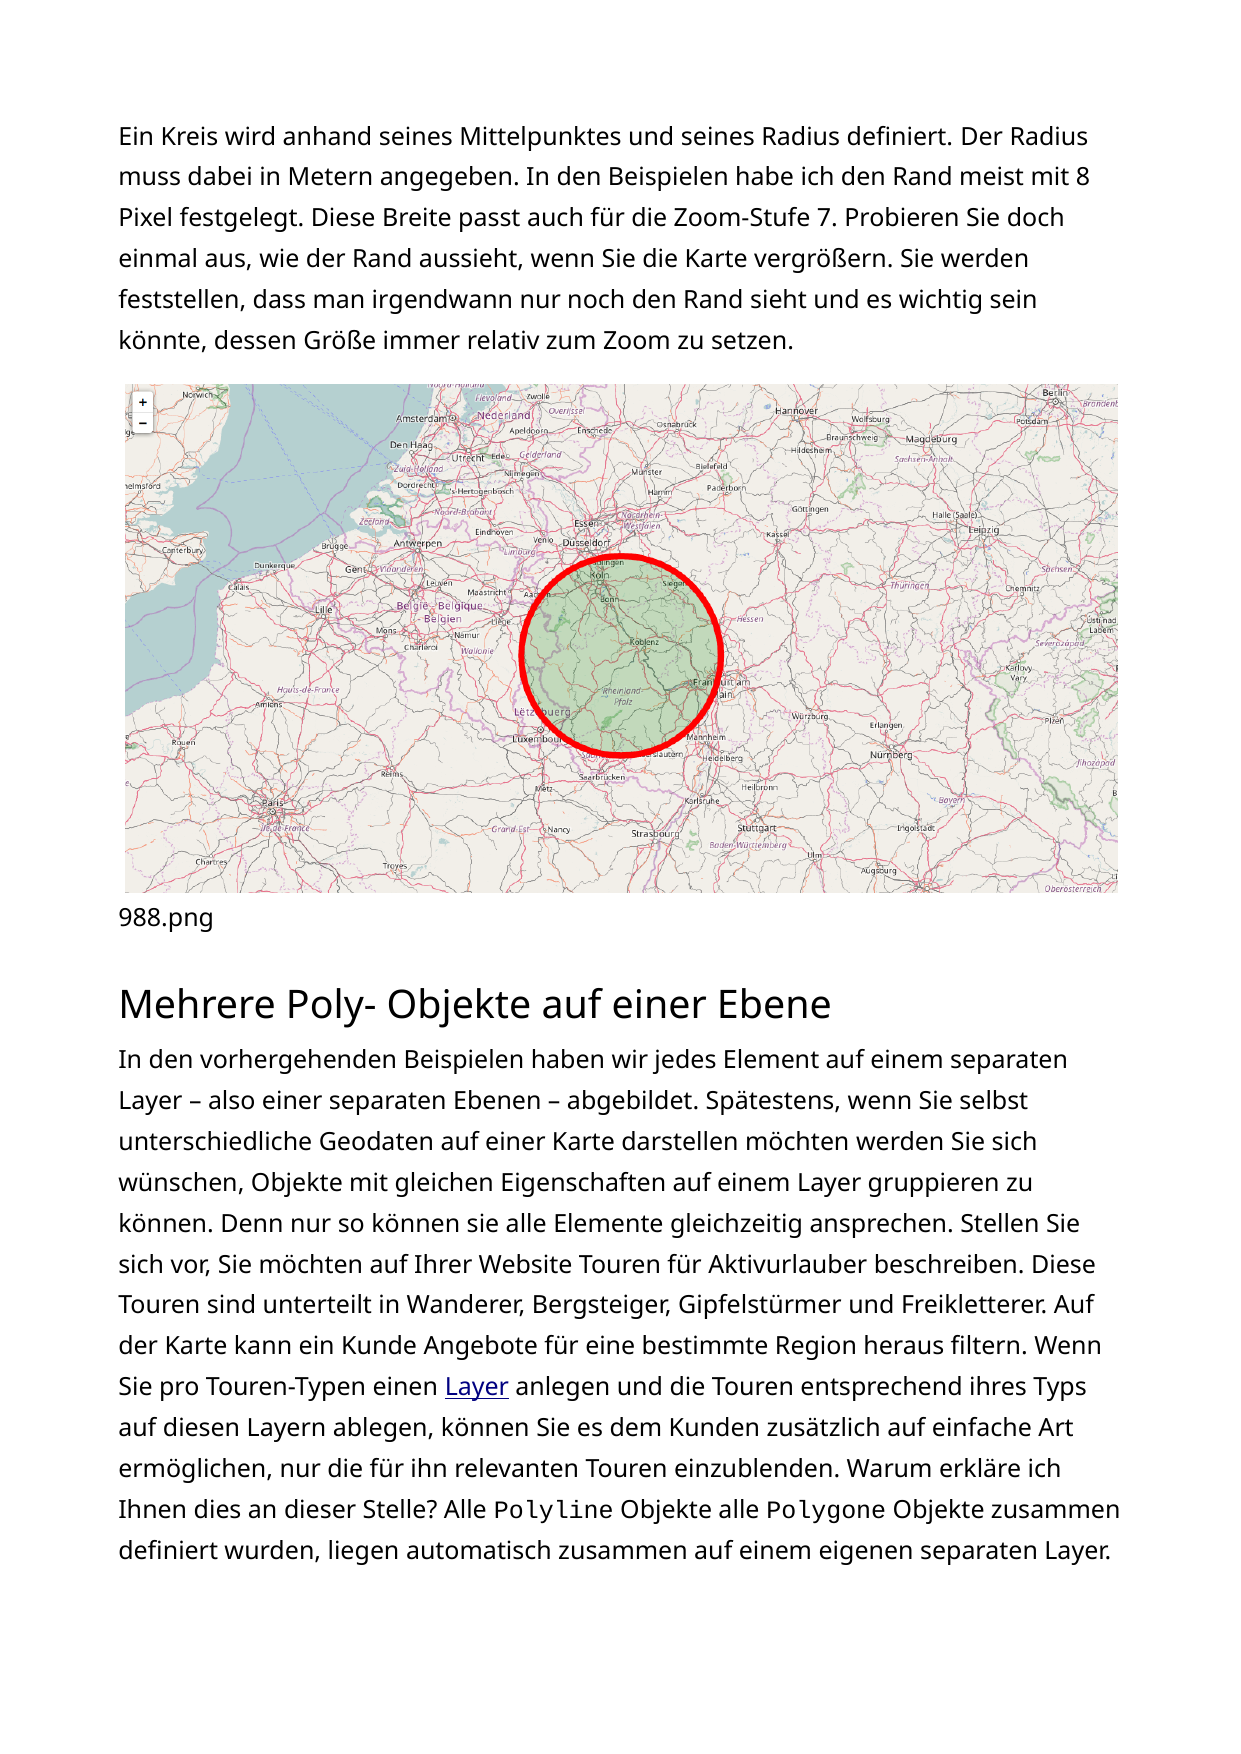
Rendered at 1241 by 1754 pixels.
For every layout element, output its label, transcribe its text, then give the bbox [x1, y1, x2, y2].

text Ein Kreis wird anhand seines Mittelpunktes und seines Radius definiert. Der Radius muss dabei in Metern angegeben. In den Beispielen habe ich den Rand meist mit 8 Pixel festgelegt. Diese Breite passt auch für die Zoom-Stufe 7. Probieren Sie doch einmal aus, wie der Rand aussieht, wenn Sie die Karte vergrößern. Sie werden feststellen, dass man irgendwann nur noch den Rand sieht und es wichtig sein könnte, dessen Größe immer relativ zum Zoom zu setzen. [118, 118, 1122, 356]
subtitle Mehrere Poly- Objekte auf einer Ebene [118, 976, 1122, 1029]
text 988.png [118, 893, 1122, 934]
picture [118, 377, 1123, 893]
text In den vorhergehenden Beispielen haben wir jedes Element auf einem separaten Layer – also einer separaten Ebenen – abgebildet. Spätestens, wenn Sie selbst unterschiedliche Geodaten auf einer Karte darstellen möchten werden Sie sich wünschen, Objekte mit gleichen Eigenschaften auf einem Layer gruppieren zu können. Denn nur so können sie alle Elemente gleichzeitig ansprechen. Stellen Sie sich vor, Sie möchten auf Ihrer Website Touren für Aktivurlauber beschreiben. Diese Touren sind unterteilt in Wanderer, Bergsteiger, Gipfelstürmer und Freikletterer. Auf der Karte kann ein Kunde Angebote für eine bestimmte Region heraus filtern. Wenn Sie pro Touren-Typen einen Layer anlegen und die Touren entsprechend ihres Typs auf diesen Layern ablegen, können Sie es dem Kunden zusätzlich auf einfache Art ermöglichen, nur die für ihn relevanten Touren einzublenden. Warum erkläre ich Ihnen dies an dieser Stelle? Alle Polyline Objekte alle Polygone Objekte zusammen definiert wurden, liegen automatisch zusammen auf einem eigenen separaten Layer. [118, 1042, 1122, 1566]
